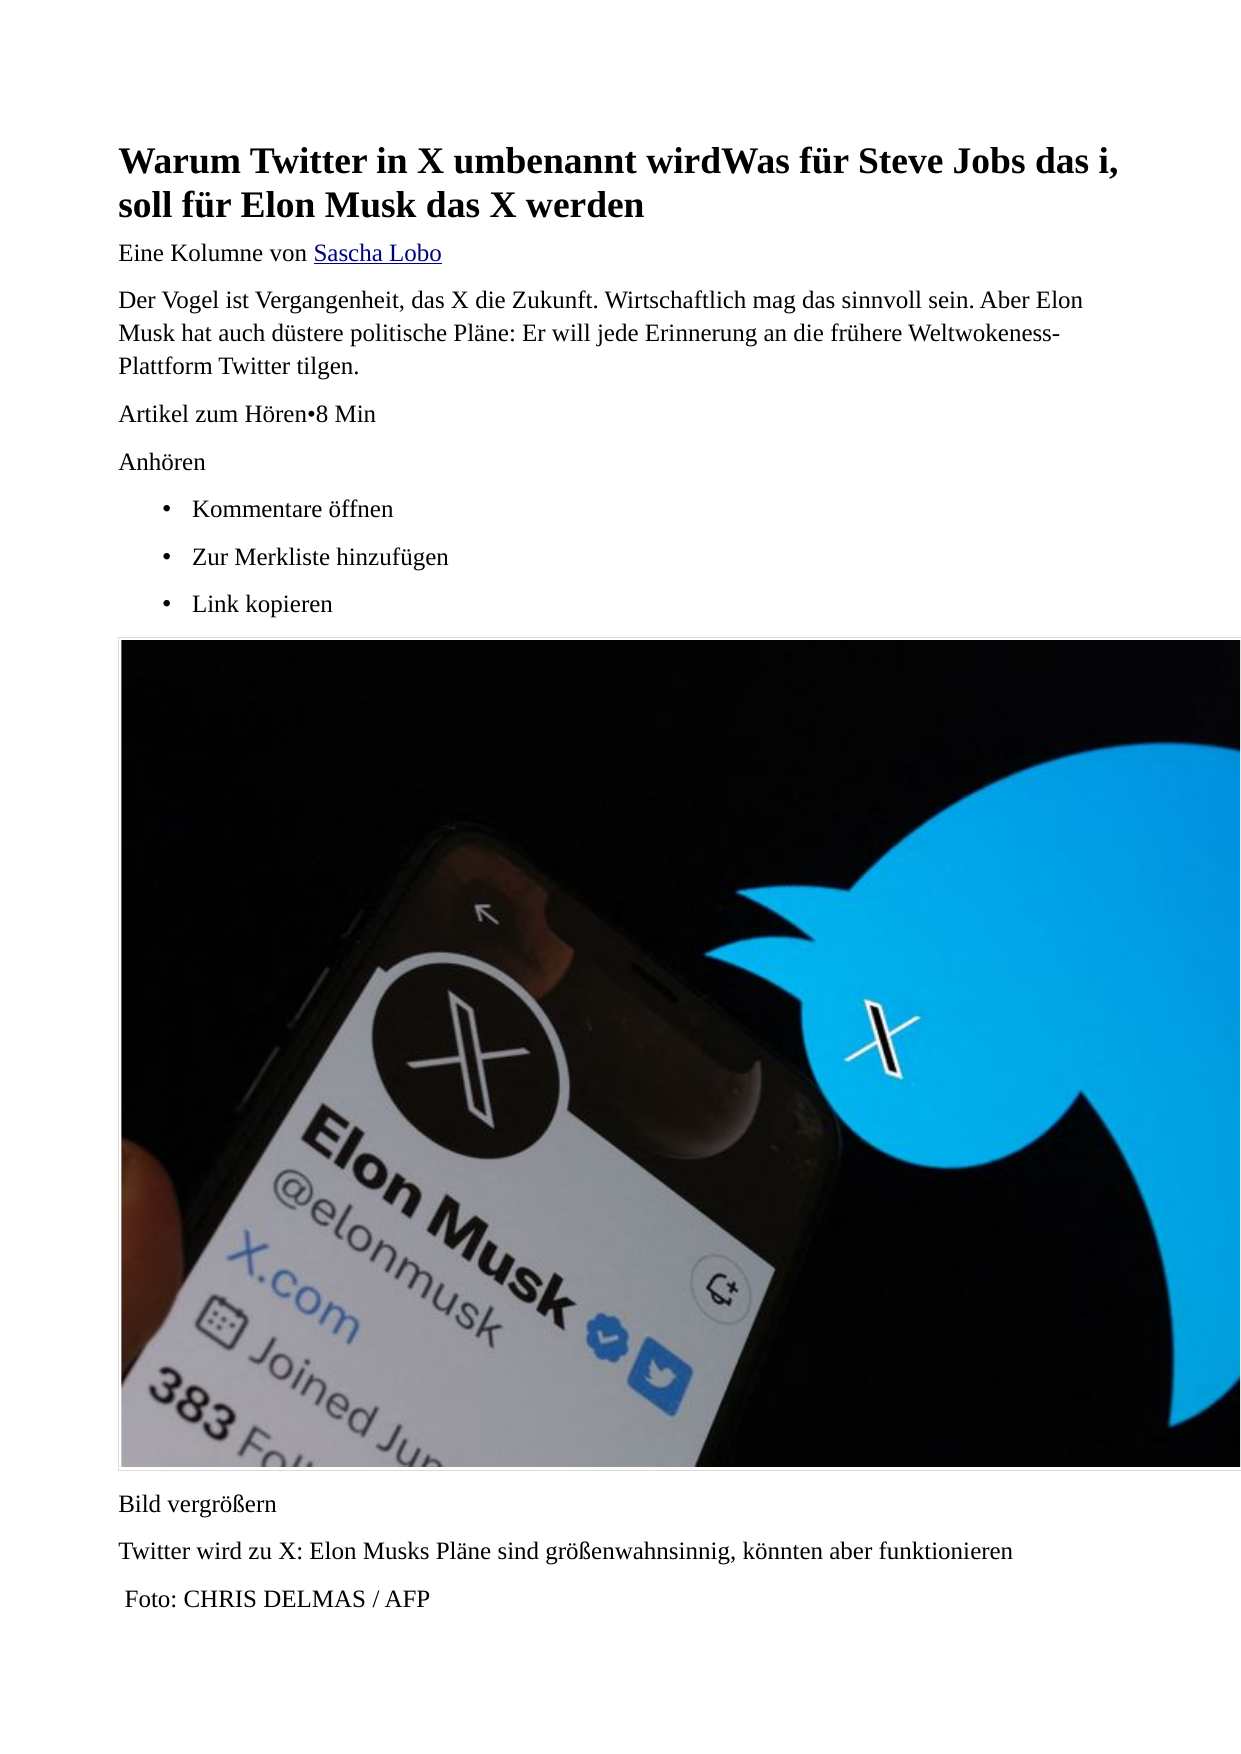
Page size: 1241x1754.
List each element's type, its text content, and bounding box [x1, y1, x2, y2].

text Foto: CHRIS DELMAS / AFP [118, 1584, 1122, 1613]
picture [844, 998, 920, 1081]
list Kommentare öffnen [162, 494, 1122, 523]
list Link kopieren [162, 589, 1122, 618]
text Bild vergrößern [118, 1489, 1122, 1517]
picture [121, 640, 1241, 1467]
text Anhören [118, 447, 1122, 475]
text Twitter wird zu X: Elon Musks Pläne sind größenwahnsinnig, könnten aber funktionieren [118, 1536, 1122, 1565]
text Der Vogel ist Vergangenheit, das X die Zukunft. Wirtschaftlich mag das sinnvoll sein. Aber Elon Musk hat auch düstere politische Pläne: Er will jede Erinnerung an die frühere Weltwokeness-Plattform Twitter tilgen. [118, 285, 1122, 380]
text Eine Kolumne von Sascha Lobo [118, 238, 1122, 266]
subtitle Warum Twitter in X umbenannt wirdWas für Steve Jobs das i, soll für Elon Musk das X werden [118, 139, 1122, 225]
text Artikel zum Hören•8 Min [118, 399, 1122, 428]
list Zur Merkliste hinzufügen [162, 542, 1122, 571]
